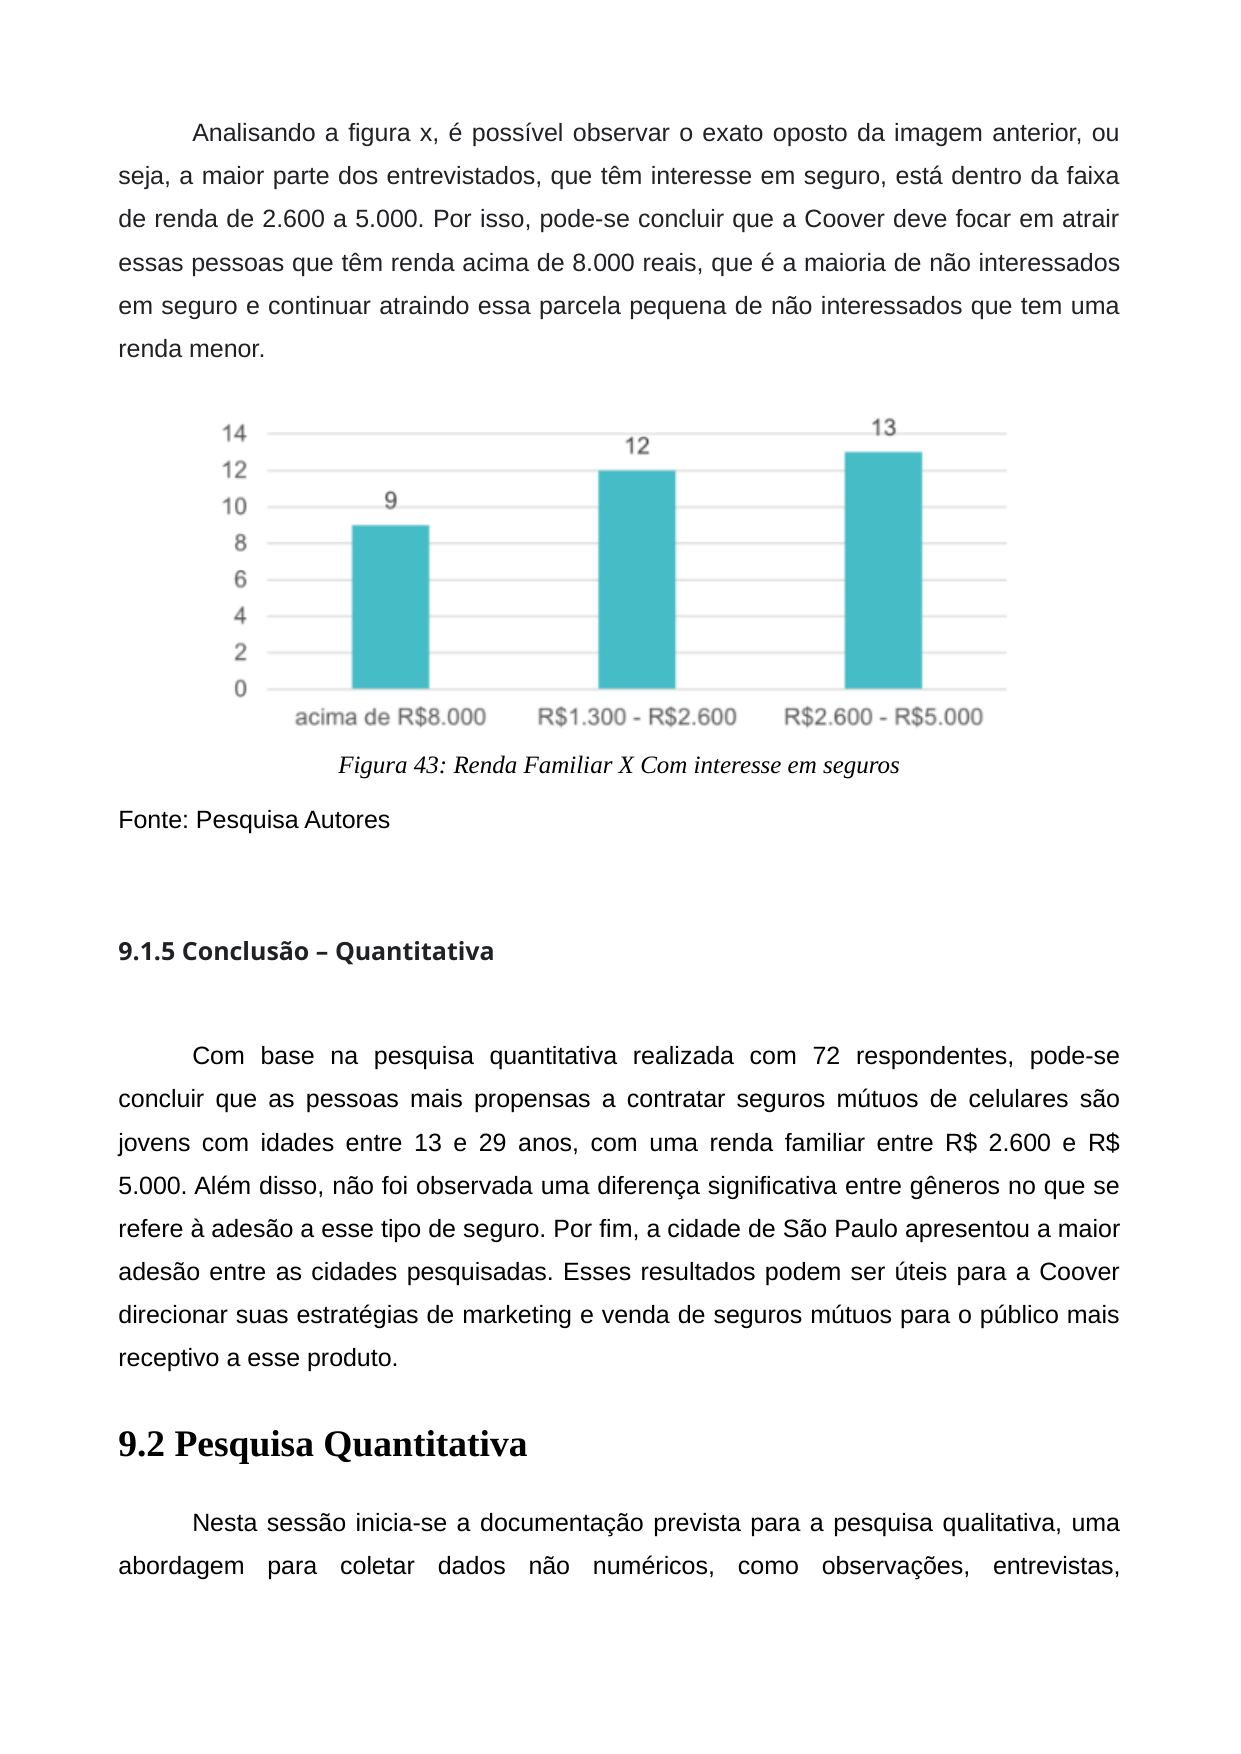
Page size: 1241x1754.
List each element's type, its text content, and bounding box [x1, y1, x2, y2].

text Nesta sessão inicia-se a documentação prevista para a pesquisa qualitativa, uma abordagem para coletar dados não numéricos, como observações, entrevistas, [118, 1508, 1122, 1580]
subtitle 9.2 Pesquisa Quantitativa [118, 1422, 1122, 1508]
text Fonte: Pesquisa Autores [118, 397, 1122, 867]
text Com base na pesquisa quantitativa realizada com 72 respondentes, pode-se concluir que as pessoas mais propensas a contratar seguros mútuos de celulares são jovens com idades entre 13 e 29 anos, com uma renda familiar entre R$ 2.600 e R$ 5.000. Além disso, não foi observada uma diferença significativa entre gêneros no que se refere à adesão a esse tipo de seguro. Por fim, a cidade de São Paulo apresentou a maior adesão entre as cidades pesquisadas. Esses resultados podem ser úteis para a Coover direcionar suas estratégias de marketing e venda de seguros mútuos para o público mais receptivo a esse produto. [118, 1041, 1122, 1372]
text Analisando a figura x, é possível observar o exato oposto da imagem anterior, ou seja, a maior parte dos entrevistados, que têm interesse em seguro, está dentro da faixa de renda de 2.600 a 5.000. Por isso, pode-se concluir que a Coover deve focar em atrair essas pessoas que têm renda acima de 8.000 reais, que é a maioria de não interessados em seguro e continuar atraindo essa parcela pequena de não interessados que tem uma renda menor. [118, 118, 1122, 362]
text Figura 43: Renda Familiar X Com interesse em seguros [209, 751, 1031, 779]
text 9.1.5 Conclusão – Quantitativa [118, 934, 1122, 968]
